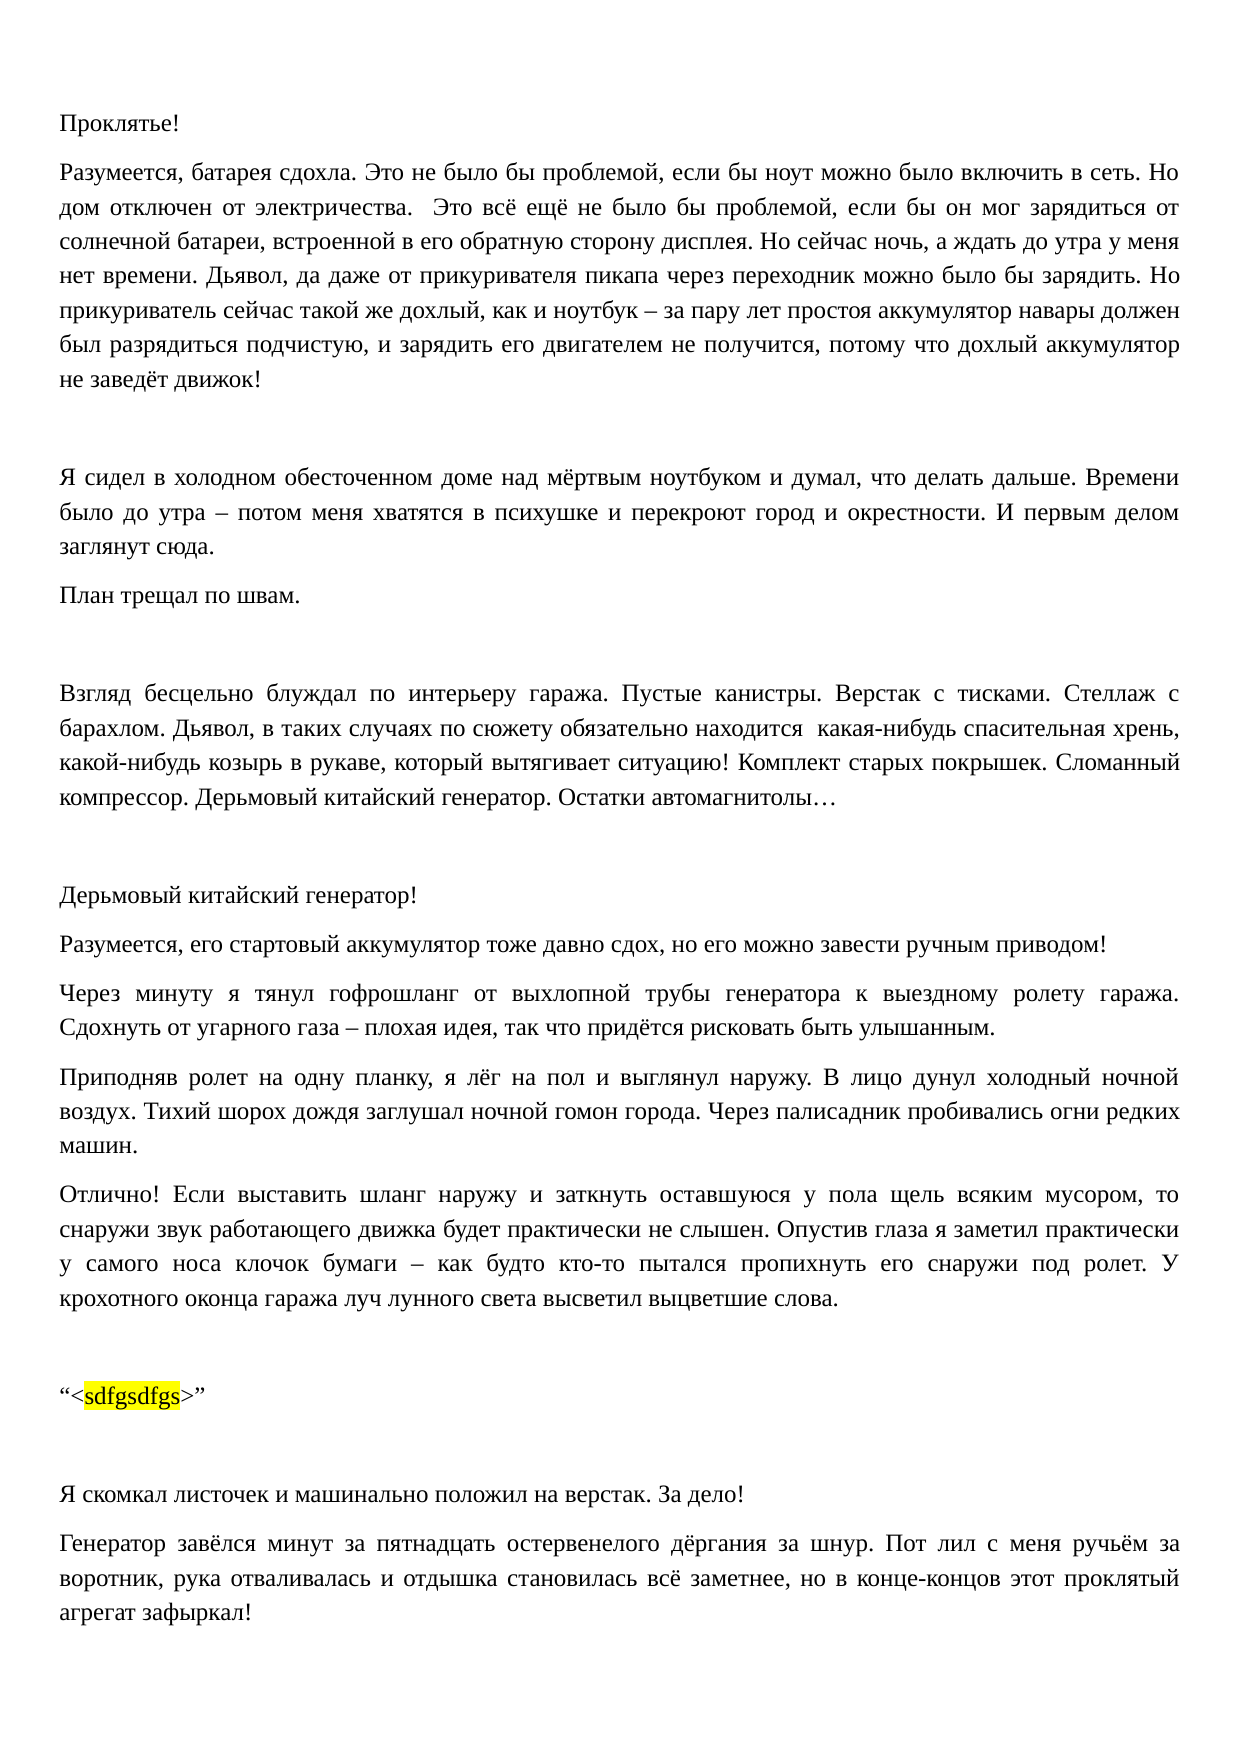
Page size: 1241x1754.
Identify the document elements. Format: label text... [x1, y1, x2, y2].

text Проклятье! [59, 108, 1181, 137]
text Отлично! Если выставить шланг наружу и заткнуть оставшуюся у пола щель всяким мусором, то снаружи звук работающего движка будет практически не слышен. Опустив глаза я заметил практически у самого носа клочок бумаги – как будто кто-то пытался пропихнуть его снаружи под ролет. У крохотного оконца гаража луч лунного света высветил выцветшие слова. [59, 1179, 1181, 1312]
text Генератор завёлся минут за пятнадцать остервенелого дёргания за шнур. Пот лил с меня ручьём за воротник, рука отваливалась и отдышка становилась всё заметнее, но в конце-концов этот проклятый агрегат зафыркал! [59, 1528, 1181, 1626]
text Я скомкал листочек и машинально положил на верстак. За дело! [59, 1479, 1181, 1508]
text Приподняв ролет на одну планку, я лёг на пол и выглянул наружу. В лицо дунул холодный ночной воздух. Тихий шорох дождя заглушал ночной гомон города. Через палисадник пробивались огни редких машин. [59, 1062, 1181, 1159]
text План трещал по швам. [59, 580, 1181, 609]
text Взгляд бесцельно блуждал по интерьеру гаража. Пустые канистры. Верстак с тисками. Стеллаж с барахлом. Дьявол, в таких случаях по сюжету обязательно находится какая-нибудь спасительная хрень, какой-нибудь козырь в рукаве, который вытягивает ситуацию! Комплект старых покрышек. Сломанный компрессор. Дерьмовый китайский генератор. Остатки автомагнитолы… [59, 678, 1181, 811]
text “<sdfgsdfgs>” [59, 1381, 1181, 1410]
text Я сидел в холодном обесточенном доме над мёртвым ноутбуком и думал, что делать дальше. Времени было до утра – потом меня хватятся в психушке и перекроют город и окрестности. И первым делом заглянут сюда. [59, 462, 1181, 560]
text Дерьмовый китайский генератор! [59, 880, 1181, 909]
text Через минуту я тянул гофрошланг от выхлопной трубы генератора к выездному ролету гаража. Сдохнуть от угарного газа – плохая идея, так что придётся рисковать быть улышанным. [59, 978, 1181, 1041]
text Разумеется, его стартовый аккумулятор тоже давно сдох, но его можно завести ручным приводом! [59, 929, 1181, 958]
text Разумеется, батарея сдохла. Это не было бы проблемой, если бы ноут можно было включить в сеть. Но дом отключен от электричества. Это всё ещё не было бы проблемой, если бы он мог зарядиться от солнечной батареи, встроенной в его обратную сторону дисплея. Но сейчас ночь, а ждать до утра у меня нет времени. Дьявол, да даже от прикуривателя пикапа через переходник можно было бы зарядить. Но прикуриватель сейчас такой же дохлый, как и ноутбук – за пару лет простоя аккумулятор навары должен был разрядиться подчистую, и зарядить его двигателем не получится, потому что дохлый аккумулятор не заведёт движок! [59, 157, 1181, 393]
